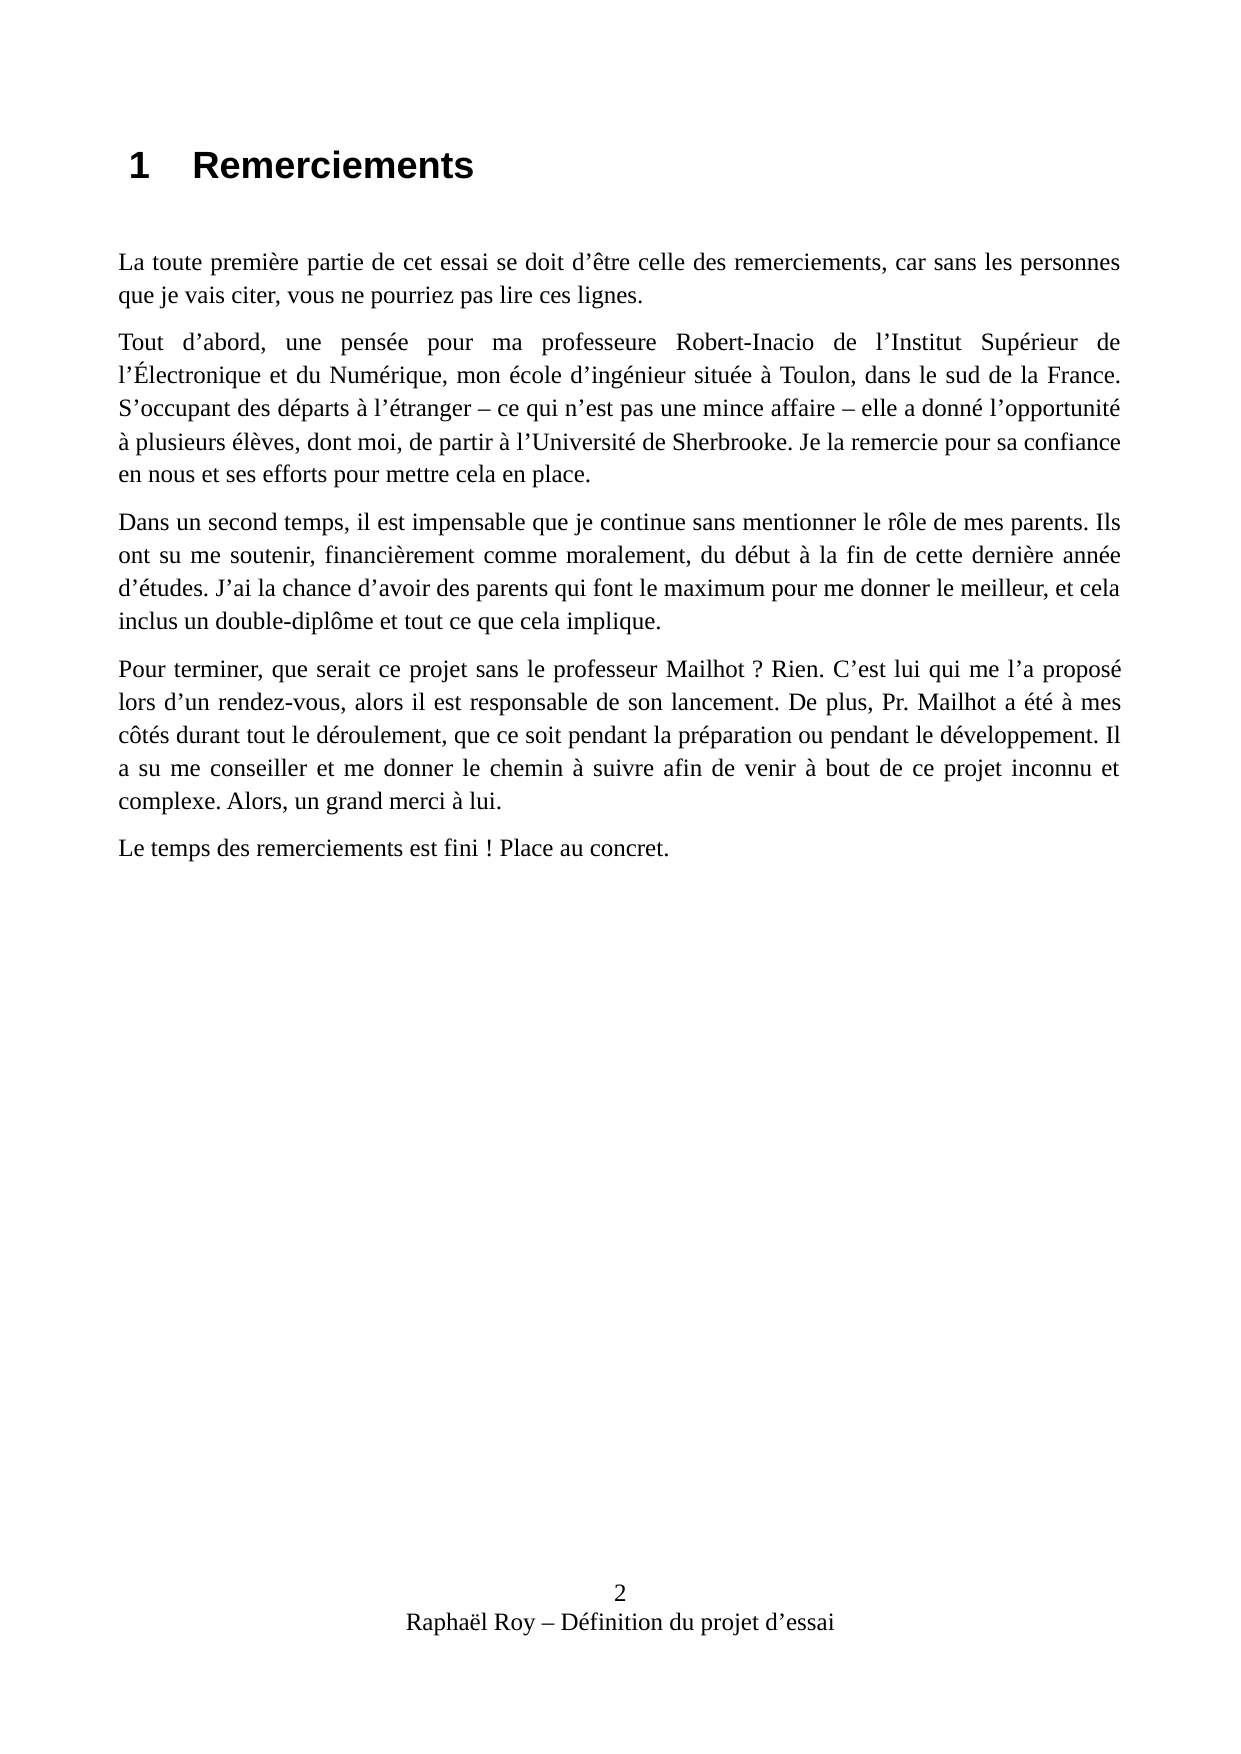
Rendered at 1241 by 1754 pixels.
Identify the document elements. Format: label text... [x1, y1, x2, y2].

subtitle Remerciements [118, 143, 1122, 187]
text Pour terminer, que serait ce projet sans le professeur Mailhot ? Rien. C’est lui qui me l’a proposé lors d’un rendez-vous, alors il est responsable de son lancement. De plus, Pr. Mailhot a été à mes côtés durant tout le déroulement, que ce soit pendant la préparation ou pendant le développement. Il a su me conseiller et me donner le chemin à suivre afin de venir à bout de ce projet inconnu et complexe. Alors, un grand merci à lui. [118, 654, 1122, 815]
text Tout d’abord, une pensée pour ma professeure Robert-Inacio de l’Institut Supérieur de l’Électronique et du Numérique, mon école d’ingénieur située à Toulon, dans le sud de la France. S’occupant des départs à l’étranger – ce qui n’est pas une mince affaire – elle a donné l’opportunité à plusieurs élèves, dont moi, de partir à l’Université de Sherbrooke. Je la remercie pour sa confiance en nous et ses efforts pour mettre cela en place. [118, 327, 1122, 488]
text Dans un second temps, il est impensable que je continue sans mentionner le rôle de mes parents. Ils ont su me soutenir, financièrement comme moralement, du début à la fin de cette dernière année d’études. J’ai la chance d’avoir des parents qui font le maximum pour me donner le meilleur, et cela inclus un double-diplôme et tout ce que cela implique. [118, 507, 1122, 635]
text La toute première partie de cet essai se doit d’être celle des remerciements, car sans les personnes que je vais citer, vous ne pourriez pas lire ces lignes. [118, 247, 1122, 309]
text Le temps des remerciements est fini ! Place au concret. [118, 833, 1122, 862]
